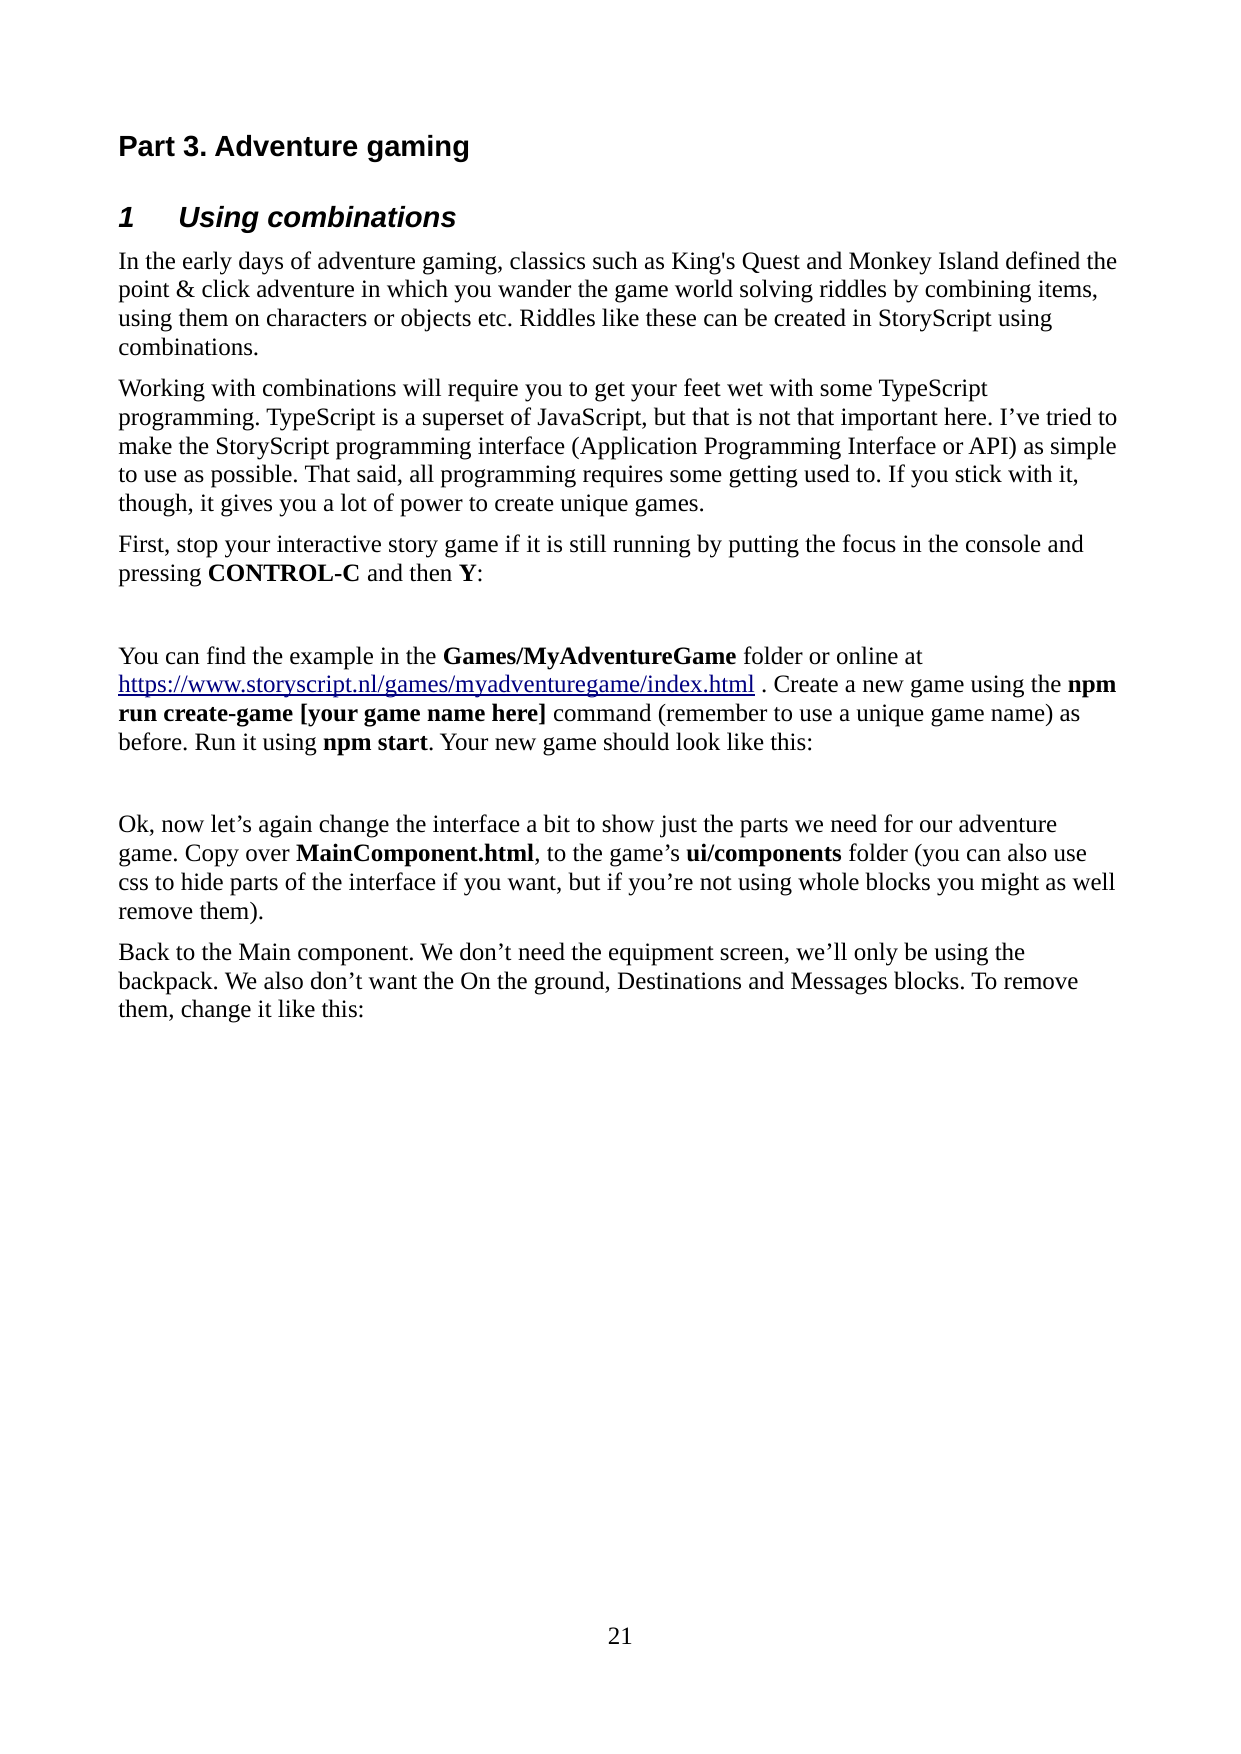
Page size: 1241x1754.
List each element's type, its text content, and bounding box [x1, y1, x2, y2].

text Working with combinations will require you to get your feet wet with some TypeScript programming. TypeScript is a superset of JavaScript, but that is not that important here. I’ve tried to make the StoryScript programming interface (Application Programming Interface or API) as simple to use as possible. That said, all programming requires some getting used to. If you stick with it, though, it gives you a lot of power to create unique games. [118, 373, 1122, 517]
text Back to the Main component. We don’t need the equipment screen, we’ll only be using the backpack. We also don’t want the On the ground, Destinations and Messages blocks. To remove them, change it like this: [118, 937, 1122, 1023]
text In the early days of adventure gaming, classics such as King's Quest and Monkey Island defined the point & click adventure in which you wander the game world solving riddles by combining items, using them on characters or objects etc. Riddles like these can be created in StoryScript using combinations. [118, 246, 1122, 361]
text You can find the example in the Games/MyAdventureGame folder or online at https://www.storyscript.nl/games/myadventuregame/index.html . Create a new game using the npm run create-game [your game name here] command (remember to use a unique game name) as before. Run it using npm start. Your new game should look like this: [118, 641, 1122, 756]
subtitle Part 3. Adventure gaming [118, 129, 1122, 162]
text First, stop your interactive story game if it is still running by putting the focus in the console and pressing CONTROL-C and then Y: [118, 529, 1122, 587]
text Ok, now let’s again change the interface a bit to show just the parts we need for our adventure game. Copy over MainComponent.html, to the game’s ui/components folder (you can also use css to hide parts of the interface if you want, but if you’re not using whole blocks you might as well remove them). [118, 809, 1122, 924]
subtitle Using combinations [118, 200, 1122, 233]
